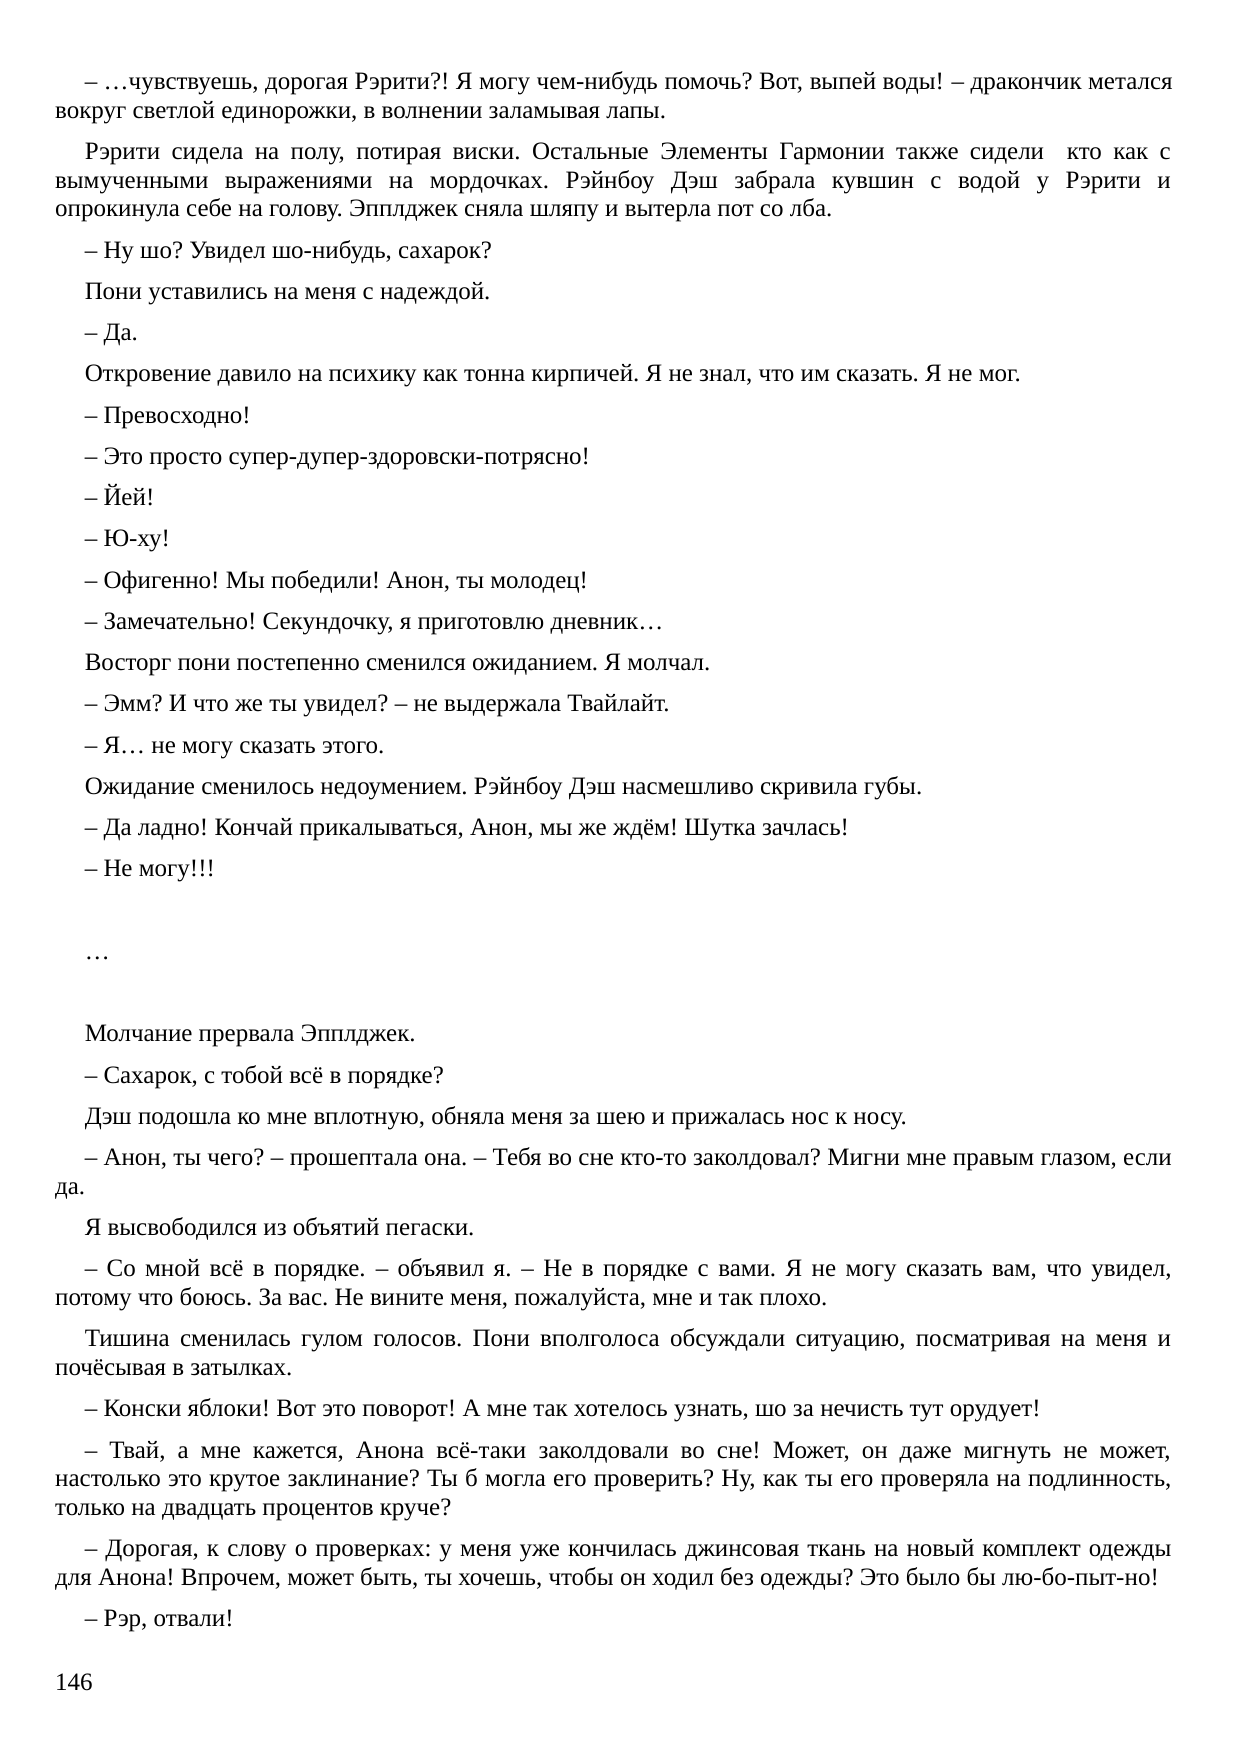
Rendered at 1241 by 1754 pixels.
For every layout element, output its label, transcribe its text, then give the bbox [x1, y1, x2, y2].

text – Анон, ты чего? – прошептала она. – Тебя во сне кто-то заколдовал? Мигни мне правым глазом, если да. [55, 1142, 1173, 1200]
text Тишина сменилась гулом голосов. Пони вполголоса обсуждали ситуацию, посматривая на меня и почёсывая в затылках. [55, 1323, 1173, 1381]
text – Ю-ху! [55, 523, 1173, 552]
text Ожидание сменилось недоумением. Рэйнбоу Дэш насмешливо скривила губы. [55, 771, 1173, 800]
text – Сахарок, с тобой всё в порядке? [55, 1060, 1173, 1088]
text – Ну шо? Увидел шо-нибудь, сахарок? [55, 235, 1173, 263]
text Молчание прервала Эпплджек. [55, 1018, 1173, 1047]
text – Офигенно! Мы победили! Анон, ты молодец! [55, 565, 1173, 593]
text – Дорогая, к слову о проверках: у меня уже кончилась джинсовая ткань на новый комплект одежды для Анона! Впрочем, может быть, ты хочешь, чтобы он ходил без одежды? Это было бы лю-бо-пыт-но! [55, 1533, 1173, 1591]
text – Это просто супер-дупер-здоровски-потрясно! [55, 441, 1173, 470]
text Откровение давило на психику как тонна кирпичей. Я не знал, что им сказать. Я не мог. [55, 358, 1173, 387]
text Я высвободился из объятий пегаски. [55, 1212, 1173, 1241]
text Рэрити сидела на полу, потирая виски. Остальные Элементы Гармонии также сидели кто как с вымученными выражениями на мордочках. Рэйнбоу Дэш забрала кувшин с водой у Рэрити и опрокинула себе на голову. Эпплджек сняла шляпу и вытерла пот со лба. [55, 136, 1173, 222]
text Дэш подошла ко мне вплотную, обняла меня за шею и прижалась нос к носу. [55, 1101, 1173, 1130]
text Восторг пони постепенно сменился ожиданием. Я молчал. [55, 647, 1173, 676]
text – Со мной всё в порядке. – объявил я. – Не в порядке с вами. Я не могу сказать вам, что увидел, потому что боюсь. За вас. Не вините меня, пожалуйста, мне и так плохо. [55, 1253, 1173, 1311]
text – Превосходно! [55, 400, 1173, 428]
text … [55, 936, 1173, 965]
text – Рэр, отвали! [55, 1603, 1173, 1632]
text – Эмм? И что же ты увидел? – не выдержала Твайлайт. [55, 688, 1173, 717]
text – Я… не могу сказать этого. [55, 730, 1173, 758]
text Пони уставились на меня с надеждой. [55, 276, 1173, 305]
text – …чувствуешь, дорогая Рэрити?! Я могу чем-нибудь помочь? Вот, выпей воды! – дракончик метался вокруг светлой единорожки, в волнении заламывая лапы. [55, 66, 1173, 123]
text – Йей! [55, 482, 1173, 511]
text – Конски яблоки! Вот это поворот! А мне так хотелось узнать, шо за нечисть тут орудует! [55, 1393, 1173, 1422]
text – Замечательно! Секундочку, я приготовлю дневник… [55, 606, 1173, 635]
text – Твай, а мне кажется, Анона всё-таки заколдовали во сне! Может, он даже мигнуть не может, настолько это крутое заклинание? Ты б могла его проверить? Ну, как ты его проверяла на подлинность, только на двадцать процентов круче? [55, 1435, 1173, 1521]
text – Да ладно! Кончай прикалываться, Анон, мы же ждём! Шутка зачлась! [55, 812, 1173, 841]
text – Не могу!!! [55, 853, 1173, 882]
text – Да. [55, 317, 1173, 346]
